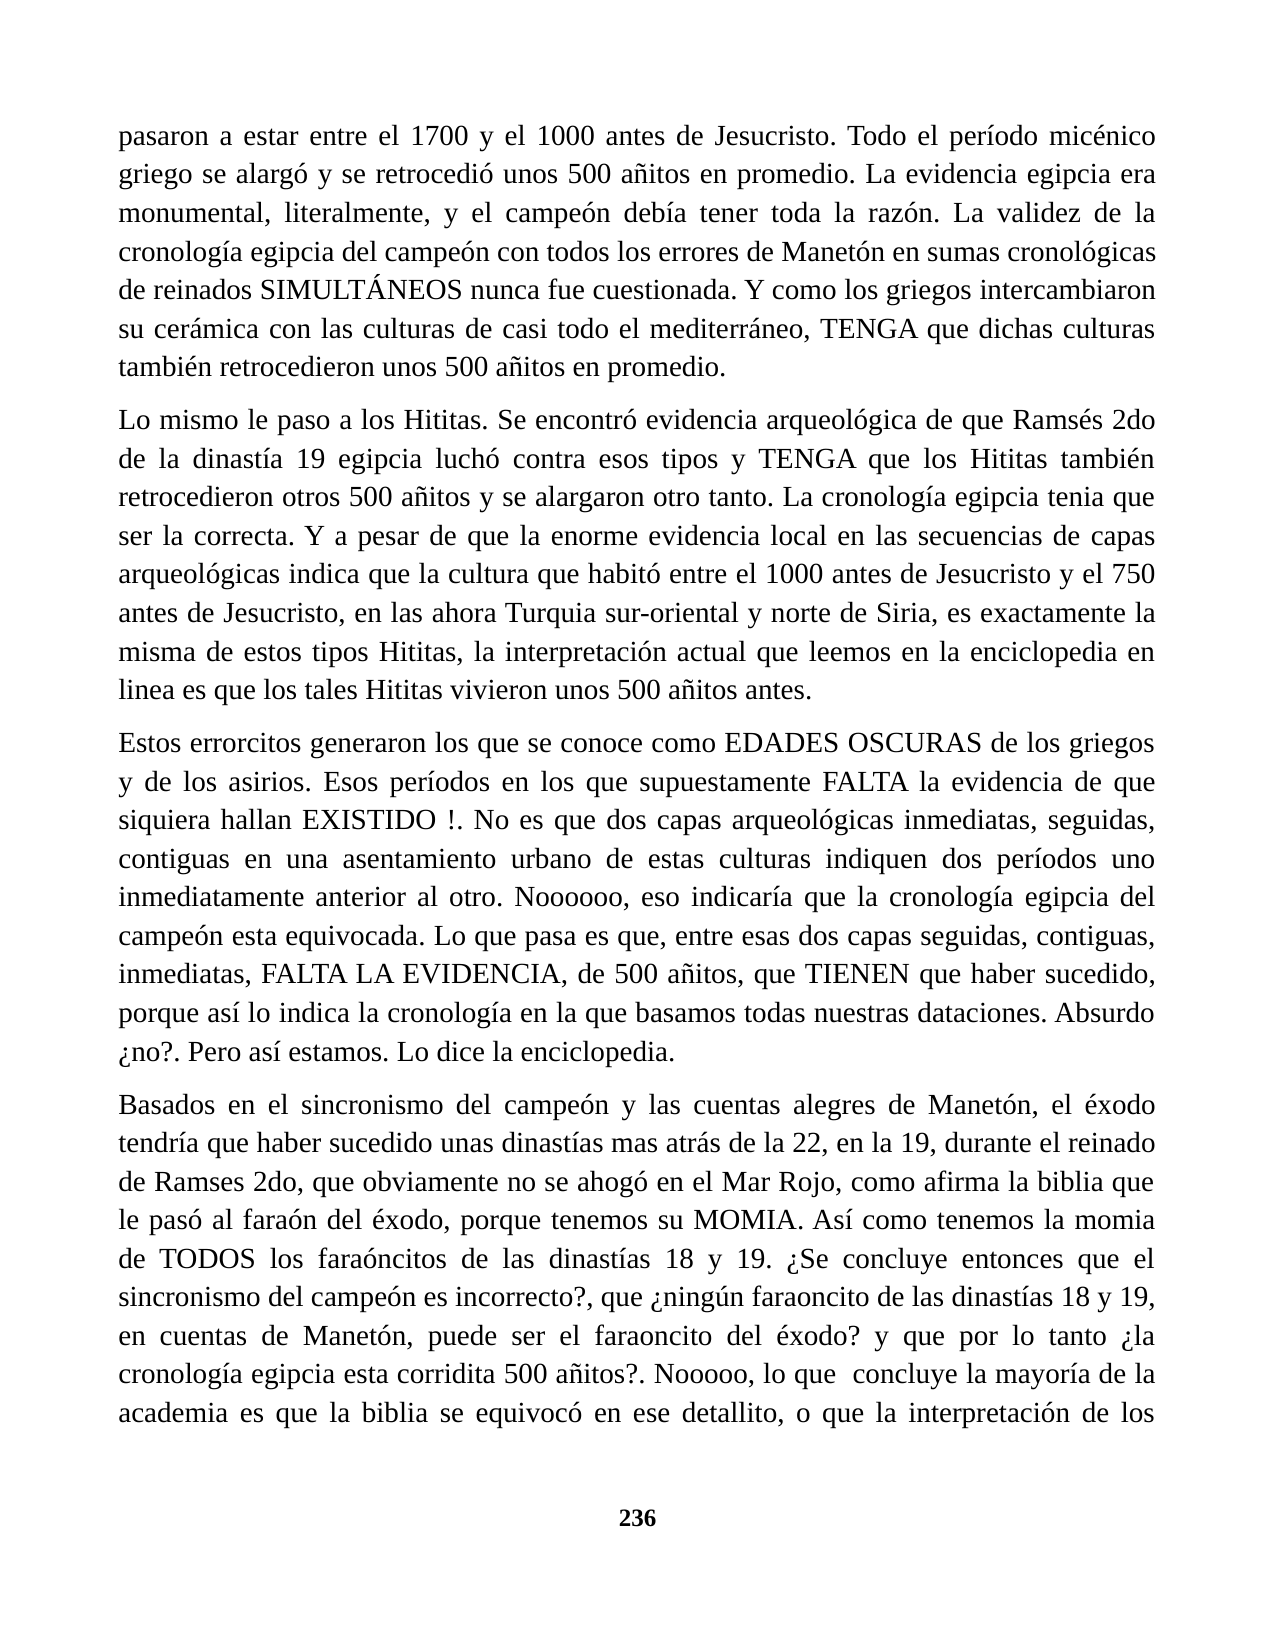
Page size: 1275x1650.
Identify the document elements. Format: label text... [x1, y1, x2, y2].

text Estos errorcitos generaron los que se conoce como EDADES OSCURAS de los griegos y de los asirios. Esos períodos en los que supuestamente FALTA la evidencia de que siquiera hallan EXISTIDO !. No es que dos capas arqueológicas inmediatas, seguidas, contiguas en una asentamiento urbano de estas culturas indiquen dos períodos uno inmediatamente anterior al otro. Noooooo, eso indicaría que la cronología egipcia del campeón esta equivocada. Lo que pasa es que, entre esas dos capas seguidas, contiguas, inmediatas, FALTA LA EVIDENCIA, de 500 añitos, que TIENEN que haber sucedido, porque así lo indica la cronología en la que basamos todas nuestras dataciones. Absurdo ¿no?. Pero así estamos. Lo dice la enciclopedia. [118, 725, 1157, 1067]
text Lo mismo le paso a los Hititas. Se encontró evidencia arqueológica de que Ramsés 2do de la dinastía 19 egipcia luchó contra esos tipos y TENGA que los Hititas también retrocedieron otros 500 añitos y se alargaron otro tanto. La cronología egipcia tenia que ser la correcta. Y a pesar de que la enorme evidencia local en las secuencias de capas arqueológicas indica que la cultura que habitó entre el 1000 antes de Jesucristo y el 750 antes de Jesucristo, en las ahora Turquia sur-oriental y norte de Siria, es exactamente la misma de estos tipos Hititas, la interpretación actual que leemos en la enciclopedia en linea es que los tales Hititas vivieron unos 500 añitos antes. [118, 402, 1157, 706]
text pasaron a estar entre el 1700 y el 1000 antes de Jesucristo. Todo el período micénico griego se alargó y se retrocedió unos 500 añitos en promedio. La evidencia egipcia era monumental, literalmente, y el campeón debía tener toda la razón. La validez de la cronología egipcia del campeón con todos los errores de Manetón en sumas cronológicas de reinados SIMULTÁNEOS nunca fue cuestionada. Y como los griegos intercambiaron su cerámica con las culturas de casi todo el mediterráneo, TENGA que dichas culturas también retrocedieron unos 500 añitos en promedio. [118, 118, 1157, 383]
text Basados en el sincronismo del campeón y las cuentas alegres de Manetón, el éxodo tendría que haber sucedido unas dinastías mas atrás de la 22, en la 19, durante el reinado de Ramses 2do, que obviamente no se ahogó en el Mar Rojo, como afirma la biblia que le pasó al faraón del éxodo, porque tenemos su MOMIA. Así como tenemos la momia de TODOS los faraóncitos de las dinastías 18 y 19. ¿Se concluye entonces que el sincronismo del campeón es incorrecto?, que ¿ningún faraoncito de las dinastías 18 y 19, en cuentas de Manetón, puede ser el faraoncito del éxodo? y que por lo tanto ¿la cronología egipcia esta corridita 500 añitos?. Nooooo, lo que concluye la mayoría de la academia es que la biblia se equivocó en ese detallito, o que la interpretación de los [118, 1087, 1157, 1429]
